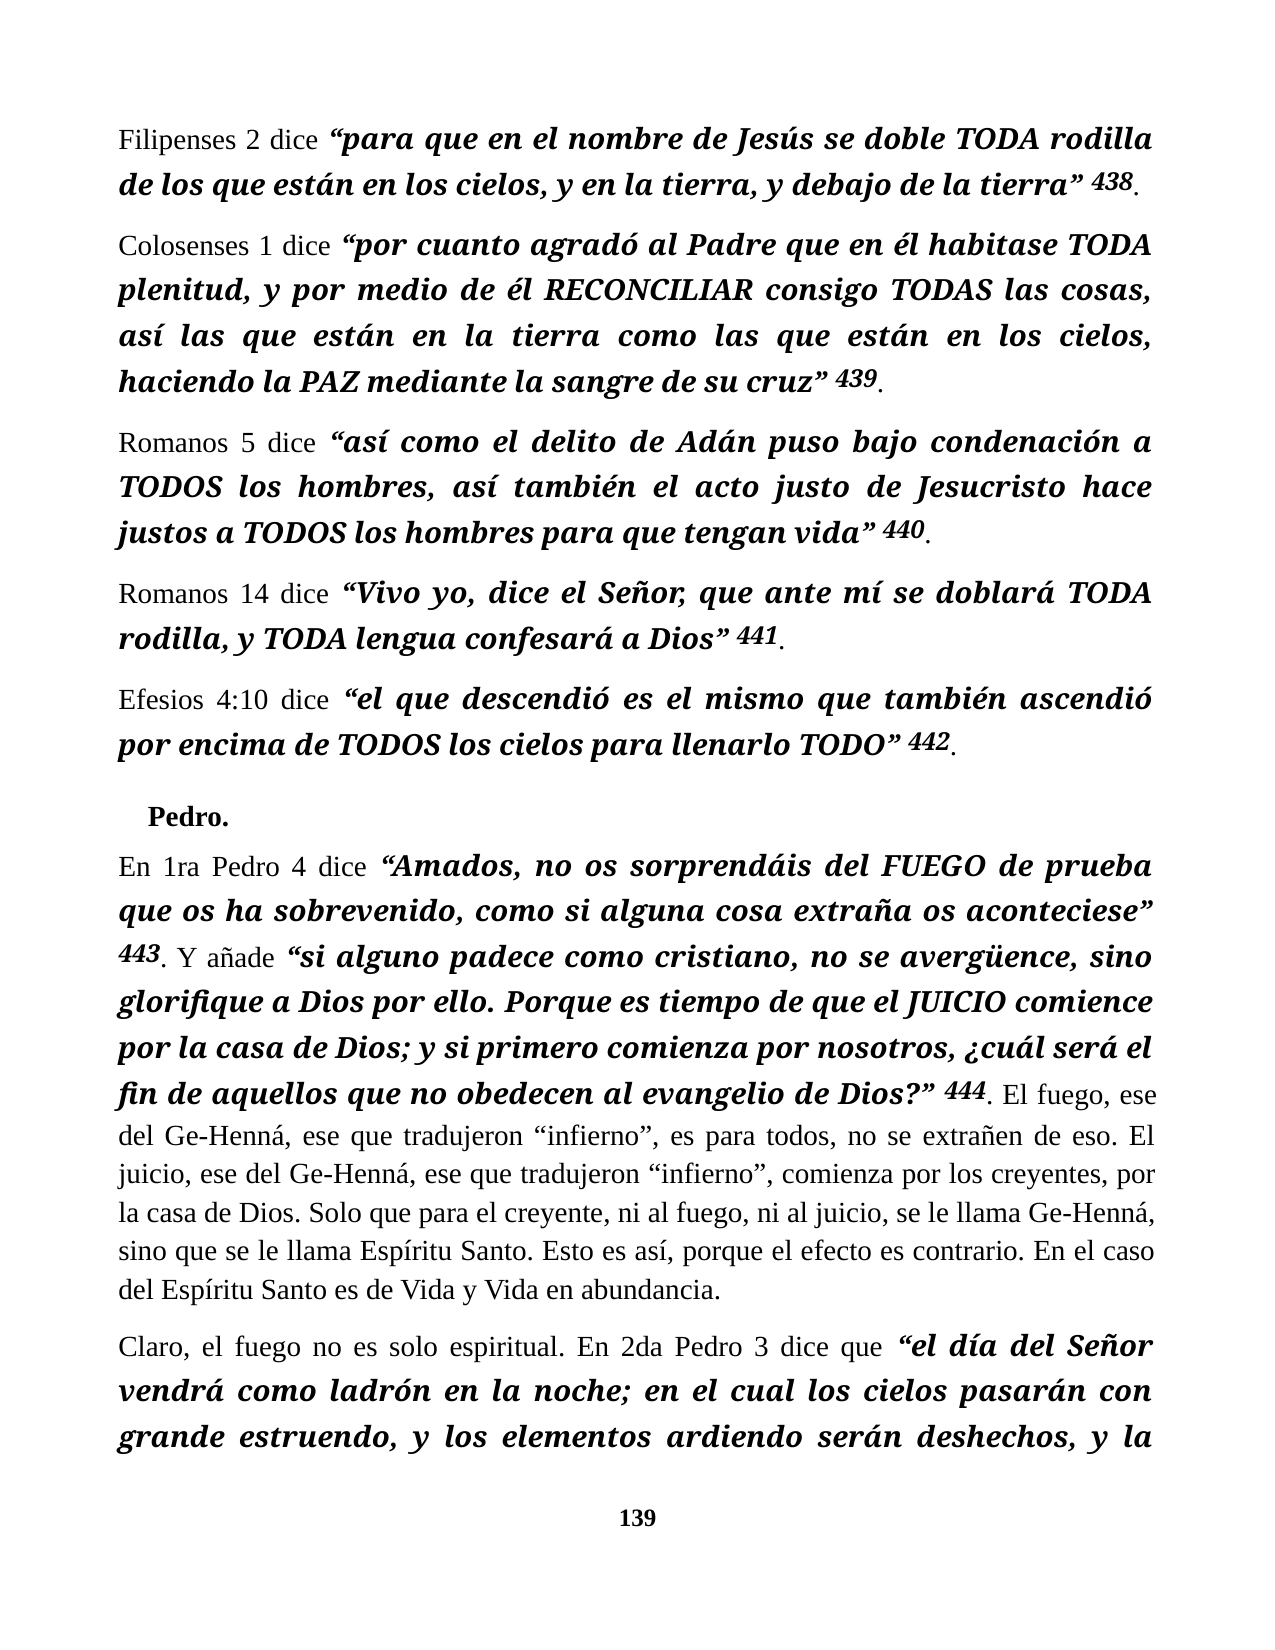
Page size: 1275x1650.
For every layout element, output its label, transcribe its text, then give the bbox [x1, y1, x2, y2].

text Colosenses 1 dice “por cuanto agradó al Padre que en él habitase TODA plenitud, y por medio de él RECONCILIAR consigo TODAS las cosas, así las que están en la tierra como las que están en los cielos, haciendo la PAZ mediante la sangre de su cruz” . [118, 224, 1157, 401]
text Claro, el fuego no es solo espiritual. En 2da Pedro 3 dice que “el día del Señor vendrá como ladrón en la noche; en el cual los cielos pasarán con grande estruendo, y los elementos ardiendo serán deshechos, y la [118, 1325, 1157, 1456]
text Romanos 5 dice “así como el delito de Adán puso bajo condenación a TODOS los hombres, así también el acto justo de Jesucristo hace justos a TODOS los hombres para que tengan vida” . [118, 421, 1157, 552]
text Filipenses 2 dice “para que en el nombre de Jesús se doble TODA rodilla de los que están en los cielos, y en la tierra, y debajo de la tierra” . [118, 118, 1157, 203]
subtitle Pedro. [148, 799, 1157, 832]
text Efesios 4:10 dice “el que descendió es el mismo que también ascendió por encima de TODOS los cielos para llenarlo TODO” . [118, 678, 1157, 764]
text Romanos 14 dice “Vivo yo, dice el Señor, que ante mí se doblará TODA rodilla, y TODA lengua confesará a Dios” . [118, 572, 1157, 658]
text En 1ra Pedro 4 dice “Amados, no os sorprendáis del FUEGO de prueba que os ha sobrevenido, como si alguna cosa extraña os aconteciese” . Y añade “si alguno padece como cristiano, no se avergüence, sino glorifique a Dios por ello. Porque es tiempo de que el JUICIO comience por la casa de Dios; y si primero comienza por nosotros, ¿cuál será el fin de aquellos que no obedecen al evangelio de Dios?” . El fuego, ese del Ge-Henná, ese que tradujeron “infierno”, es para todos, no se extrañen de eso. El juicio, ese del Ge-Henná, ese que tradujeron “infierno”, comienza por los creyentes, por la casa de Dios. Solo que para el creyente, ni al fuego, ni al juicio, se le llama Ge-Henná, sino que se le llama Espíritu Santo. Esto es así, porque el efecto es contrario. En el caso del Espíritu Santo es de Vida y Vida en abundancia. [118, 845, 1157, 1305]
